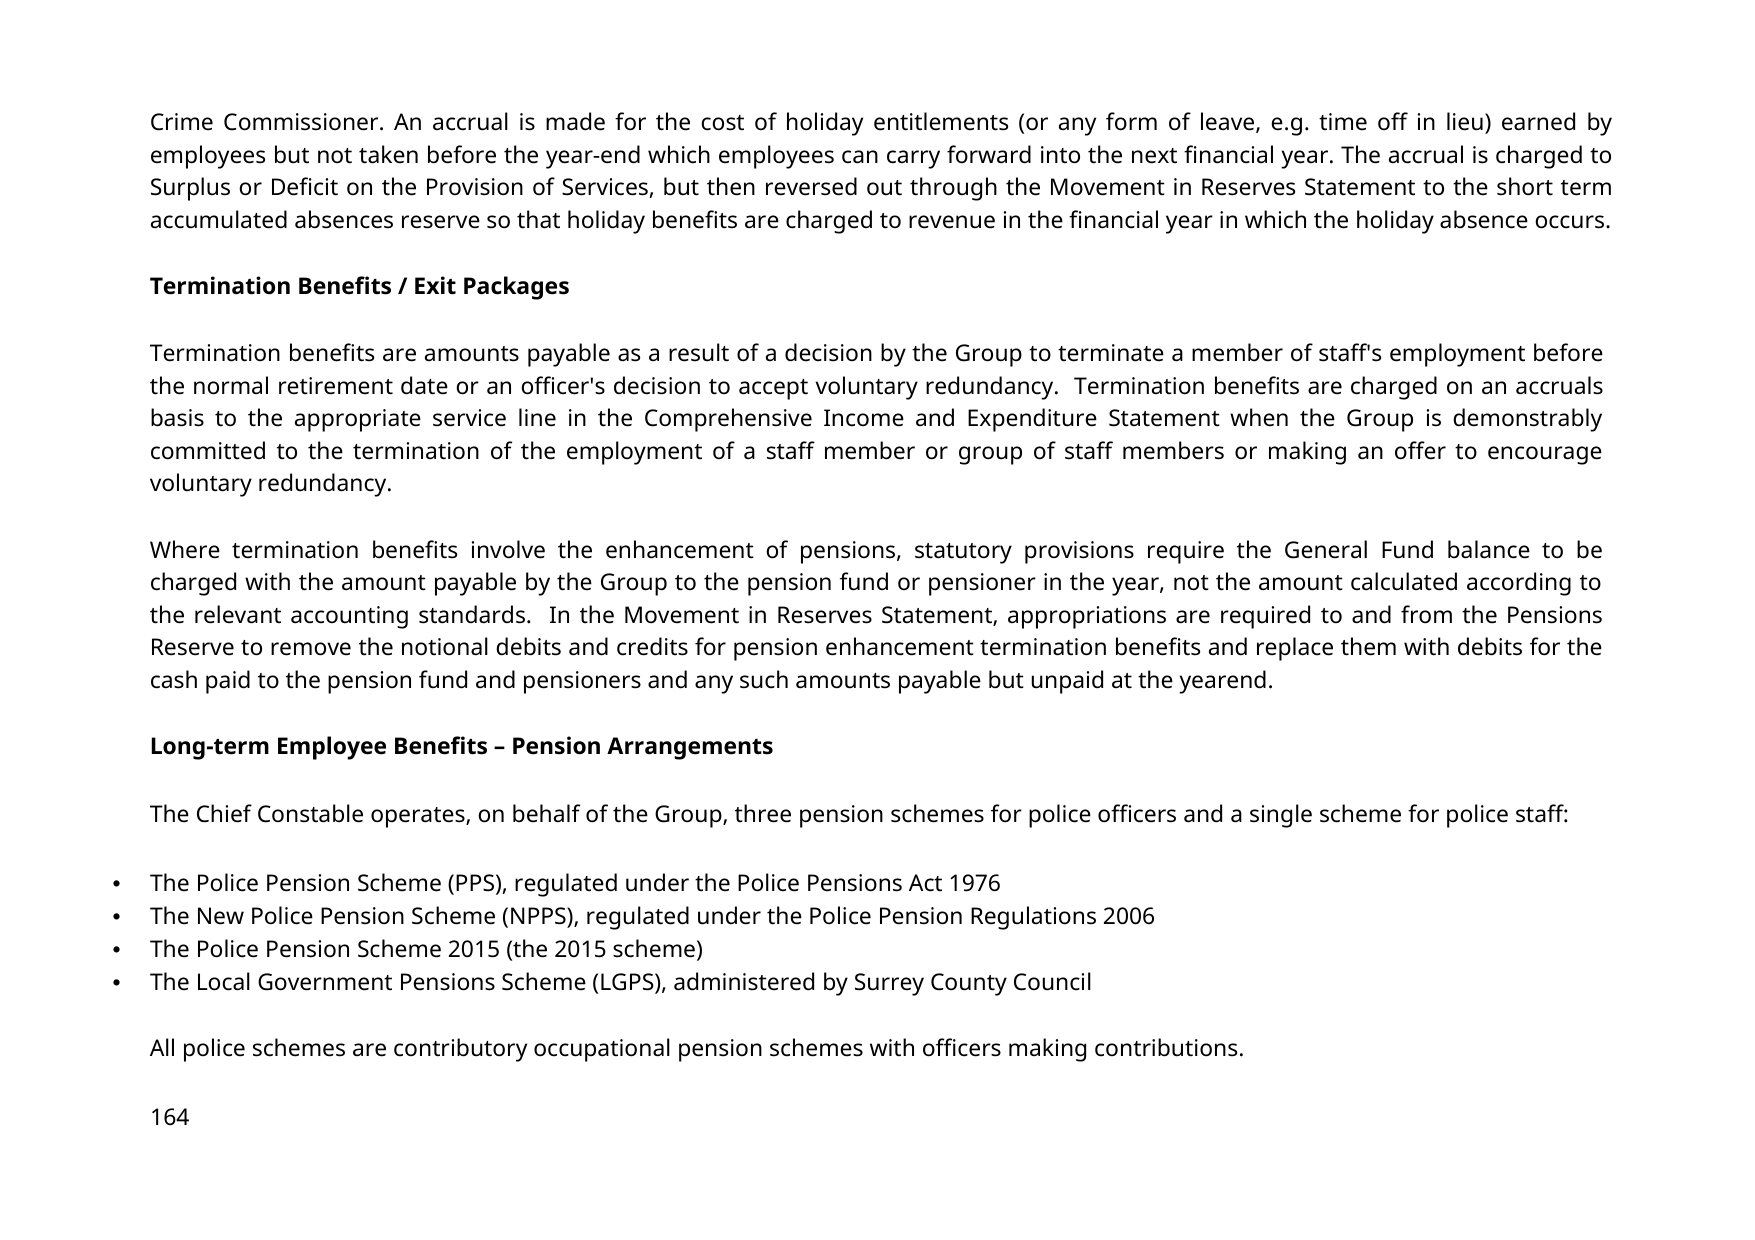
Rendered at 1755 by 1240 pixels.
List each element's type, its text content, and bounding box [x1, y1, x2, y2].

list The Police Pension Scheme (PPS), regulated under the Police Pensions Act 1976 [112, 867, 1616, 898]
text Crime Commissioner. An accrual is made for the cost of holiday entitlements (or any form of leave, e.g. time off in lieu) earned by employees but not taken before the year-end which employees can carry forward into the next financial year. The accrual is charged to Surplus or Deficit on the Provision of Services, but then reversed out through the Movement in Reserves Statement to the short term accumulated absences reserve so that holiday benefits are charged to revenue in the financial year in which the holiday absence occurs. [149, 106, 1616, 235]
text Where termination benefits involve the enhancement of pensions, statutory provisions require the General Fund balance to be charged with the amount payable by the Group to the pension fund or pensioner in the year, not the amount calculated according to the relevant accounting standards. In the Movement in Reserves Statement, appropriations are required to and from the Pensions Reserve to remove the notional debits and credits for pension enhancement termination benefits and replace them with debits for the cash paid to the pension fund and pensioners and any such amounts payable but unpaid at the yearend. [149, 534, 1604, 695]
subtitle Long-term Employee Benefits – Pension Arrangements [149, 730, 1522, 762]
list The Police Pension Scheme 2015 (the 2015 scheme) [112, 933, 1616, 964]
text All police schemes are contributory occupational pension schemes with officers making contributions. [149, 1032, 1616, 1063]
text The Chief Constable operates, on behalf of the Group, three pension schemes for police officers and a single scheme for police staff: [149, 797, 1616, 829]
list The Local Government Pensions Scheme (LGPS), administered by Surrey County Council [112, 966, 1616, 997]
subtitle Termination Benefits / Exit Packages [149, 270, 1522, 301]
list The New Police Pension Scheme (NPPS), regulated under the Police Pension Regulations 2006 [112, 899, 1616, 931]
text Termination benefits are amounts payable as a result of a decision by the Group to terminate a member of staff's employment before the normal retirement date or an officer's decision to accept voluntary redundancy. Termination benefits are charged on an accruals basis to the appropriate service line in the Comprehensive Income and Expenditure Statement when the Group is demonstrably committed to the termination of the employment of a staff member or group of staff members or making an offer to encourage voluntary redundancy. [149, 337, 1605, 499]
